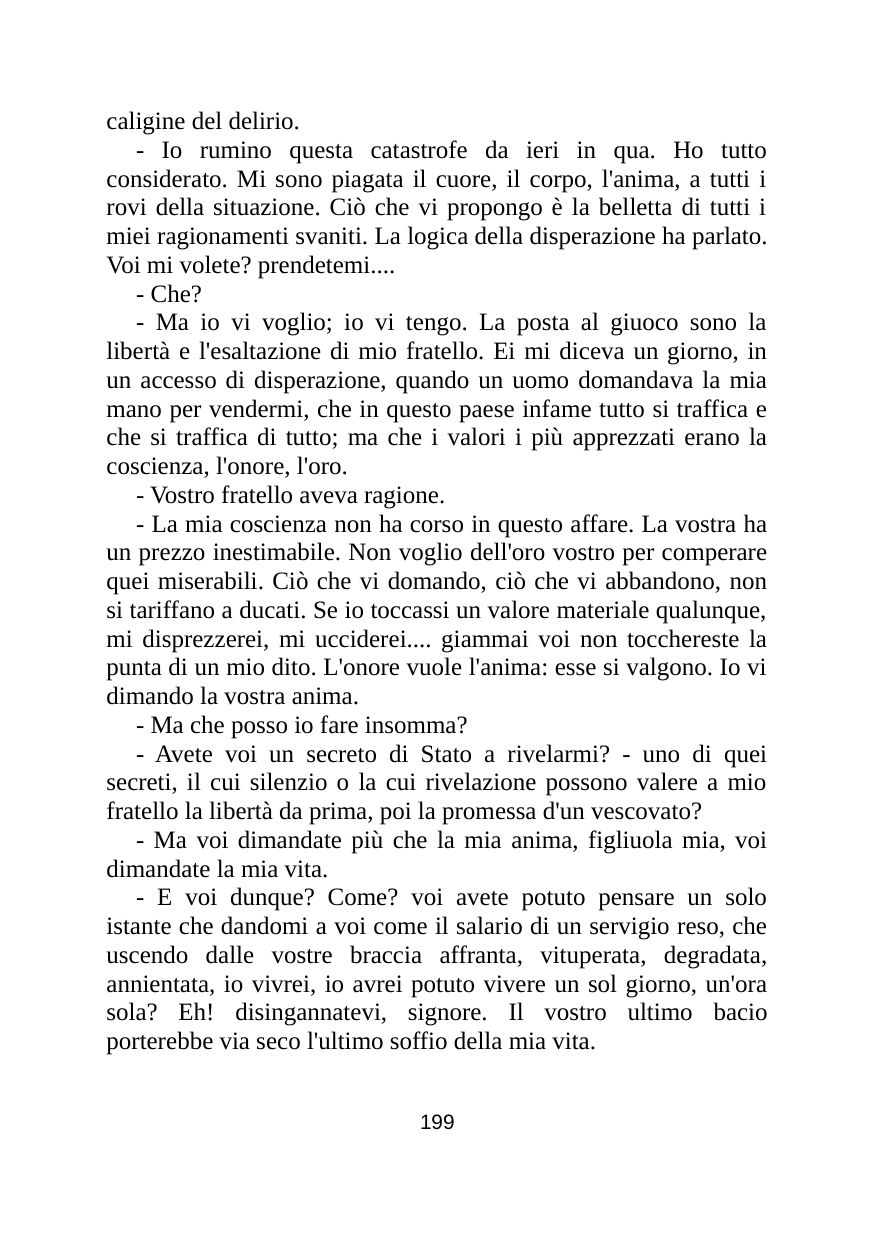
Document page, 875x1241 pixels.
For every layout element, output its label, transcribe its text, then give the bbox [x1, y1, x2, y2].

text - Ma che posso io fare insomma? [106, 710, 768, 739]
text caligine del delirio. [106, 106, 768, 135]
text - Che? [106, 279, 768, 307]
text - Ma voi dimandate più che la mia anima, figliuola mia, voi dimandate la mia vita. [106, 825, 768, 882]
text - Ma io vi voglio; io vi tengo. La posta al giuoco sono la libertà e l'esaltazione di mio fratello. Ei mi diceva un giorno, in un accesso di disperazione, quando un uomo domandava la mia mano per vendermi, che in questo paese infame tutto si traffica e che si traffica di tutto; ma che i valori i più apprezzati erano la coscienza, l'onore, l'oro. [106, 307, 768, 480]
text - La mia coscienza non ha corso in questo affare. La vostra ha un prezzo inestimabile. Non voglio dell'oro vostro per comperare quei miserabili. Ciò che vi domando, ciò che vi abbandono, non si tariffano a ducati. Se io toccassi un valore materiale qualunque, mi disprezzerei, mi ucciderei.... giammai voi non tocchereste la punta di un mio dito. L'onore vuole l'anima: esse si valgono. Io vi dimando la vostra anima. [106, 509, 768, 710]
text - E voi dunque? Come? voi avete potuto pensare un solo istante che dandomi a voi come il salario di un servigio reso, che uscendo dalle vostre braccia affranta, vituperata, degradata, annientata, io vivrei, io avrei potuto vivere un sol giorno, un'ora sola? Eh! disingannatevi, signore. Il vostro ultimo bacio porterebbe via seco l'ultimo soffio della mia vita. [106, 882, 768, 1055]
text - Vostro fratello aveva ragione. [106, 480, 768, 509]
text - Io rumino questa catastrofe da ieri in qua. Ho tutto considerato. Mi sono piagata il cuore, il corpo, l'anima, a tutti i rovi della situazione. Ciò che vi propongo è la belletta di tutti i miei ragionamenti svaniti. La logica della disperazione ha parlato. Voi mi volete? prendetemi.... [106, 135, 768, 279]
text - Avete voi un secreto di Stato a rivelarmi? - uno di quei secreti, il cui silenzio o la cui rivelazione possono valere a mio fratello la libertà da prima, poi la promessa d'un vescovato? [106, 739, 768, 825]
